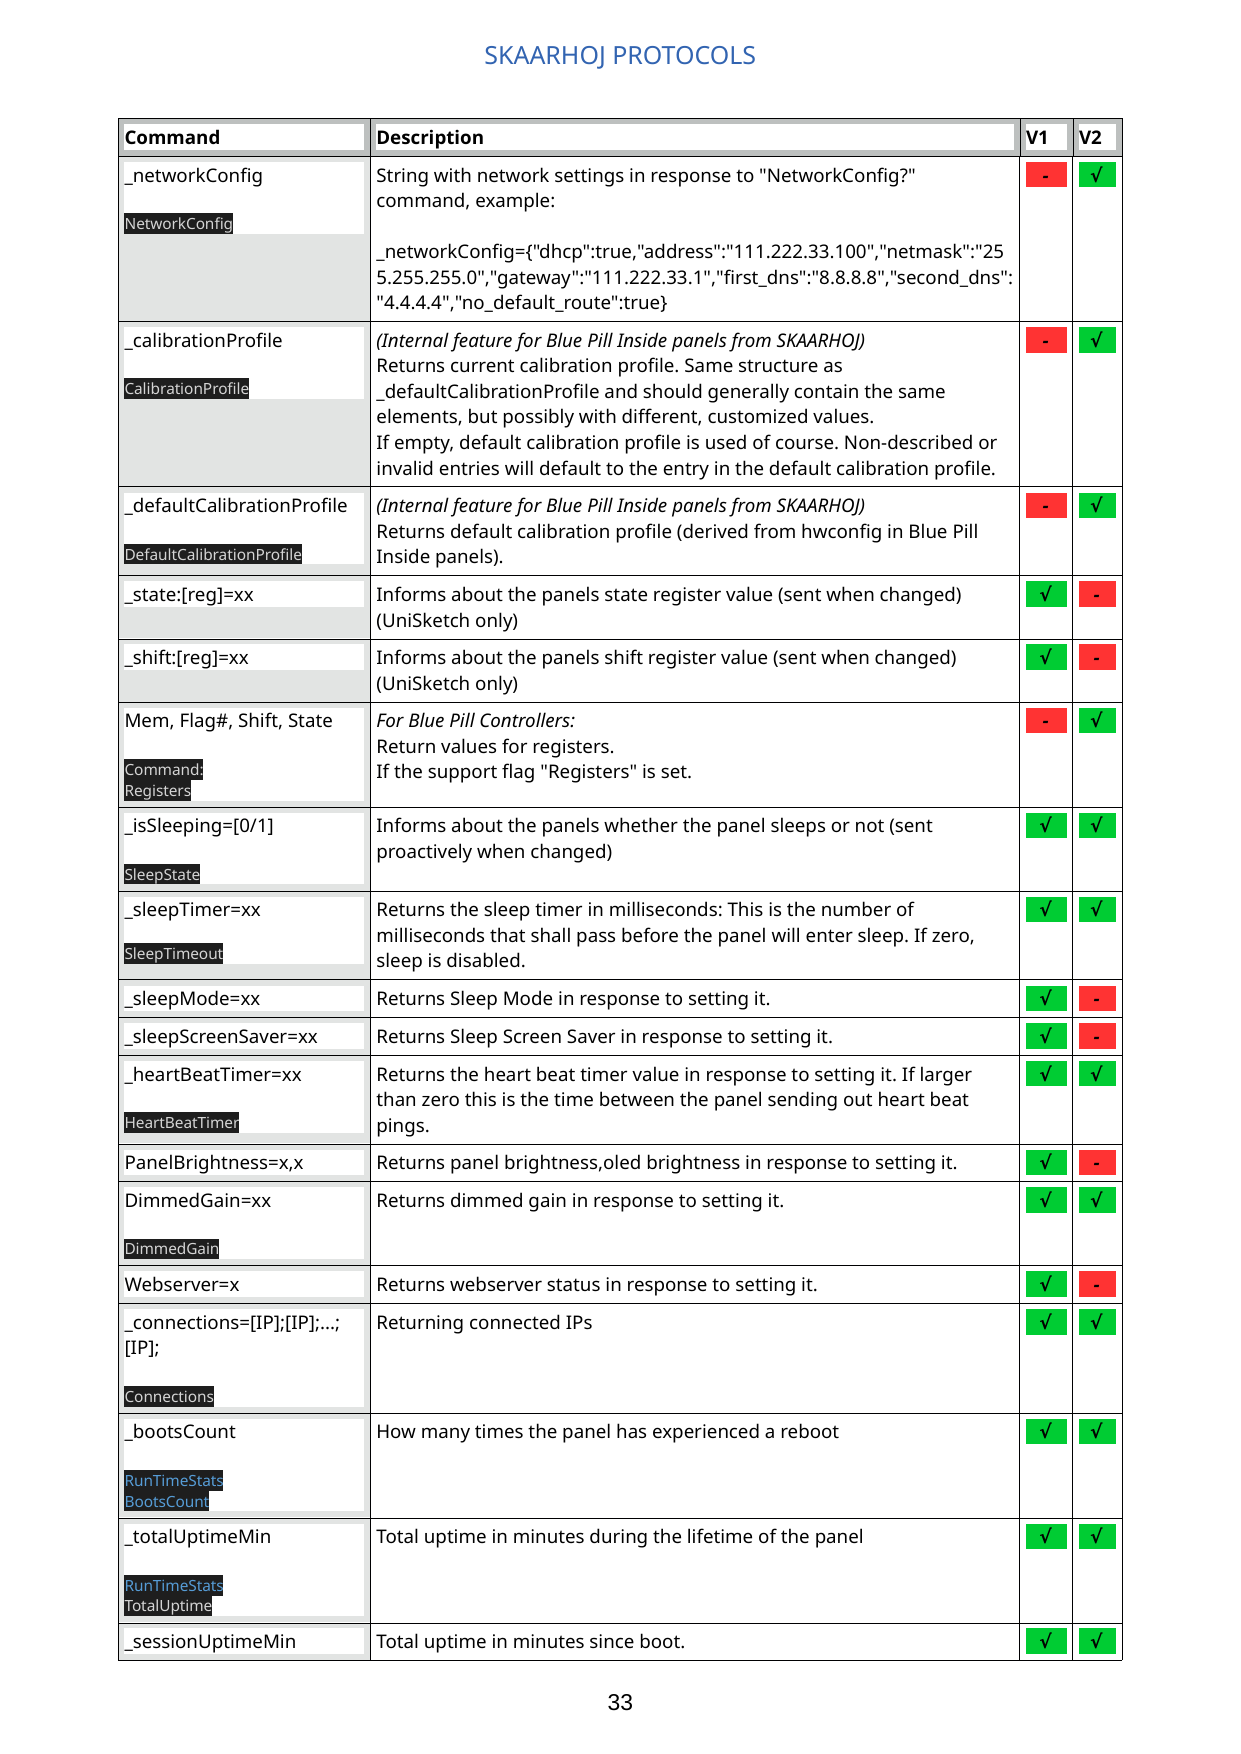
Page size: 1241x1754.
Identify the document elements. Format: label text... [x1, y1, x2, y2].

table_cell - [1073, 576, 1122, 638]
table_cell _networkConfig NetworkConfig [119, 157, 370, 321]
table_cell DimmedGain=xx DimmedGain [119, 1182, 370, 1265]
table_cell Total uptime in minutes since boot. [371, 1624, 1019, 1660]
table_cell _bootsCount RunTimeStats BootsCount [119, 1414, 370, 1517]
table_cell Total uptime in minutes during the lifetime of the panel [371, 1519, 1019, 1622]
table_cell _isSleeping=[0/1] SleepState [119, 808, 370, 891]
table_cell Returns the heart beat timer value in response to setting it. If larger than zero this is the time between the panel sending out heart beat pings. [371, 1056, 1019, 1143]
table_cell _defaultCalibrationProfile DefaultCalibrationProfile [119, 487, 370, 575]
table_cell - [1073, 980, 1122, 1017]
table_cell Webserver=x [119, 1266, 370, 1303]
table_cell Returns Sleep Mode in response to setting it. [371, 980, 1019, 1017]
table_cell √ [1073, 1182, 1122, 1265]
table_cell √ [1073, 1519, 1122, 1622]
table_cell √ [1020, 1018, 1072, 1055]
table_cell √ [1073, 1056, 1122, 1143]
table_cell _sleepScreenSaver=xx [119, 1018, 370, 1055]
table_cell √ [1073, 487, 1122, 575]
table_cell √ [1073, 1624, 1122, 1660]
table_cell - [1073, 1145, 1122, 1181]
table_cell √ [1020, 1304, 1072, 1413]
table_header V2 [1074, 119, 1122, 156]
table_cell _sessionUptimeMin [119, 1624, 370, 1660]
table_cell Returns the sleep timer in milliseconds: This is the number of milliseconds that shall pass before the panel will enter sleep. If zero, sleep is disabled. [371, 892, 1019, 979]
table_cell _calibrationProfile CalibrationProfile [119, 322, 370, 486]
table_cell Mem, Flag#, Shift, State Command: Registers [119, 703, 370, 807]
table_cell Returns Sleep Screen Saver in response to setting it. [371, 1018, 1019, 1055]
table_cell - [1020, 322, 1072, 486]
table_cell _sleepMode=xx [119, 980, 370, 1017]
table_cell PanelBrightness=x,x [119, 1145, 370, 1181]
table_cell _sleepTimer=xx SleepTimeout [119, 892, 370, 979]
table_cell √ [1073, 322, 1122, 486]
table_cell √ [1020, 808, 1072, 891]
table_cell String with network settings in response to "NetworkConfig?" command, example: _networkConfig={"dhcp":true,"address":"111.222.33.100","netmask":"255.255.255.0","gateway":"111.222.33.1","first_dns":"8.8.8.8","second_dns":"4.4.4.4","no_default_route":true} [371, 157, 1019, 321]
table_cell √ [1073, 892, 1122, 979]
table_cell Returns panel brightness,oled brightness in response to setting it. [371, 1145, 1019, 1181]
table_cell √ [1020, 1624, 1072, 1660]
table_cell - [1020, 703, 1072, 807]
table_cell √ [1020, 980, 1072, 1017]
table_cell √ [1073, 808, 1122, 891]
table_cell √ [1020, 576, 1072, 638]
table_cell √ [1020, 892, 1072, 979]
table_cell √ [1020, 1414, 1072, 1517]
table_cell _state:[reg]=xx [119, 576, 370, 638]
table_cell _connections=[IP];[IP];...;[IP]; Connections [119, 1304, 370, 1413]
table_cell √ [1020, 1145, 1072, 1181]
table_cell √ [1073, 1414, 1122, 1517]
table_header Description [371, 119, 1020, 156]
table_cell _totalUptimeMin RunTimeStats TotalUptime [119, 1519, 370, 1622]
table_cell √ [1073, 703, 1122, 807]
table_cell Informs about the panels state register value (sent when changed) (UniSketch only) [371, 576, 1019, 638]
table_cell Returns dimmed gain in response to setting it. [371, 1182, 1019, 1265]
table_cell - [1073, 640, 1122, 702]
table_cell - [1073, 1266, 1122, 1303]
table_cell How many times the panel has experienced a reboot [371, 1414, 1019, 1517]
table_cell Returns webserver status in response to setting it. [371, 1266, 1019, 1303]
table_cell - [1073, 1018, 1122, 1055]
table_cell - [1020, 487, 1072, 575]
table_cell √ [1020, 1056, 1072, 1143]
table_cell Returning connected IPs [371, 1304, 1019, 1413]
table_cell √ [1020, 1266, 1072, 1303]
table_cell √ [1073, 157, 1122, 321]
table_cell - [1020, 157, 1072, 321]
table_cell For Blue Pill Controllers: Return values for registers. If the support flag "Registers" is set. [371, 703, 1019, 807]
table_cell √ [1020, 640, 1072, 702]
table_cell √ [1073, 1304, 1122, 1413]
table_cell Informs about the panels whether the panel sleeps or not (sent proactively when changed) [371, 808, 1019, 891]
table_cell _shift:[reg]=xx [119, 640, 370, 702]
table_cell √ [1020, 1182, 1072, 1265]
table_cell (Internal feature for Blue Pill Inside panels from SKAARHOJ) Returns current calibration profile. Same structure as _defaultCalibrationProfile and should generally contain the same elements, but possibly with different, customized values. If empty, default calibration profile is used of course. Non-described or invalid entries will default to the entry in the default calibration profile. [371, 322, 1019, 486]
table_cell √ [1020, 1519, 1072, 1622]
table_cell Informs about the panels shift register value (sent when changed)(UniSketch only) [371, 640, 1019, 702]
table_cell _heartBeatTimer=xx HeartBeatTimer [119, 1056, 370, 1143]
table_cell (Internal feature for Blue Pill Inside panels from SKAARHOJ) Returns default calibration profile (derived from hwconfig in Blue Pill Inside panels). [371, 487, 1019, 575]
table_header V1 [1021, 119, 1073, 156]
table_header Command [119, 119, 370, 156]
